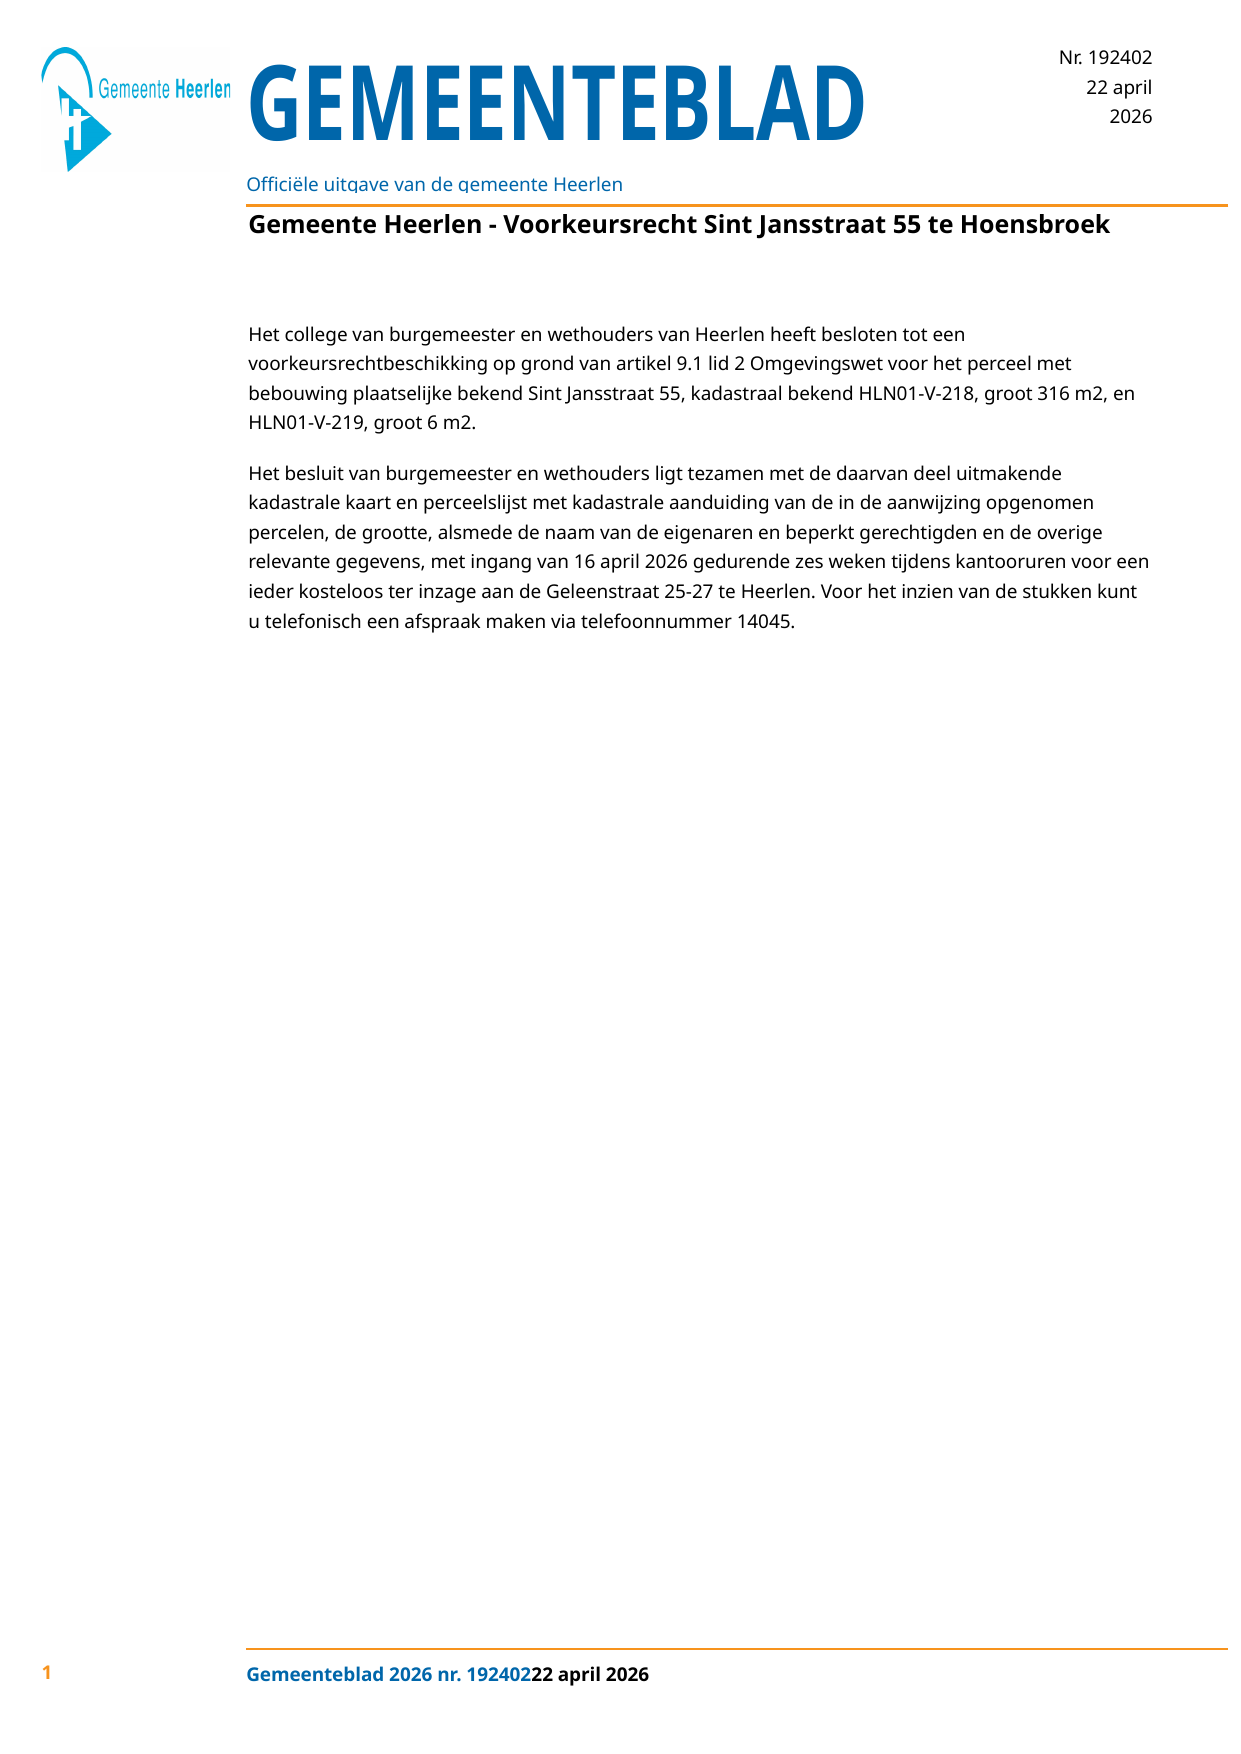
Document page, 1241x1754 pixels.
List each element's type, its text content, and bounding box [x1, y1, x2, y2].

picture [41, 47, 59, 70]
text Het college van burgemeester en wethouders van Heerlen heeft besloten tot een voorkeursrechtbeschikking op grond van artikel 9.1 lid 2 Omgevingswet voor het perceel met bebouwing plaatselijke bekend Sint Jansstraat 55, kadastraal bekend HLN01-V-218, groot 316 m2, en HLN01-V-219, groot 6 m2. [248, 321, 1152, 435]
text Het besluit van burgemeester en wethouders ligt tezamen met de daarvan deel uitmakende kadastrale kaart en perceelslijst met kadastrale aanduiding van de in de aanwijzing opgenomen percelen, de grootte, alsmede de naam van de eigenaren en beperkt gerechtigden en de overige relevante gegevens, met ingang van 16 april 2026 gedurende zes weken tijdens kantooruren voor een ieder kosteloos ter inzage aan de Geleenstraat 25-27 te Heerlen. Voor het inzien van de stukken kunt u telefonisch een afspraak maken via telefoonnummer 14045. [248, 460, 1152, 633]
text Gemeente Heerlen - Voorkeursrecht Sint Jansstraat 55 te Hoensbroek [248, 207, 1152, 241]
picture [41, 47, 231, 172]
